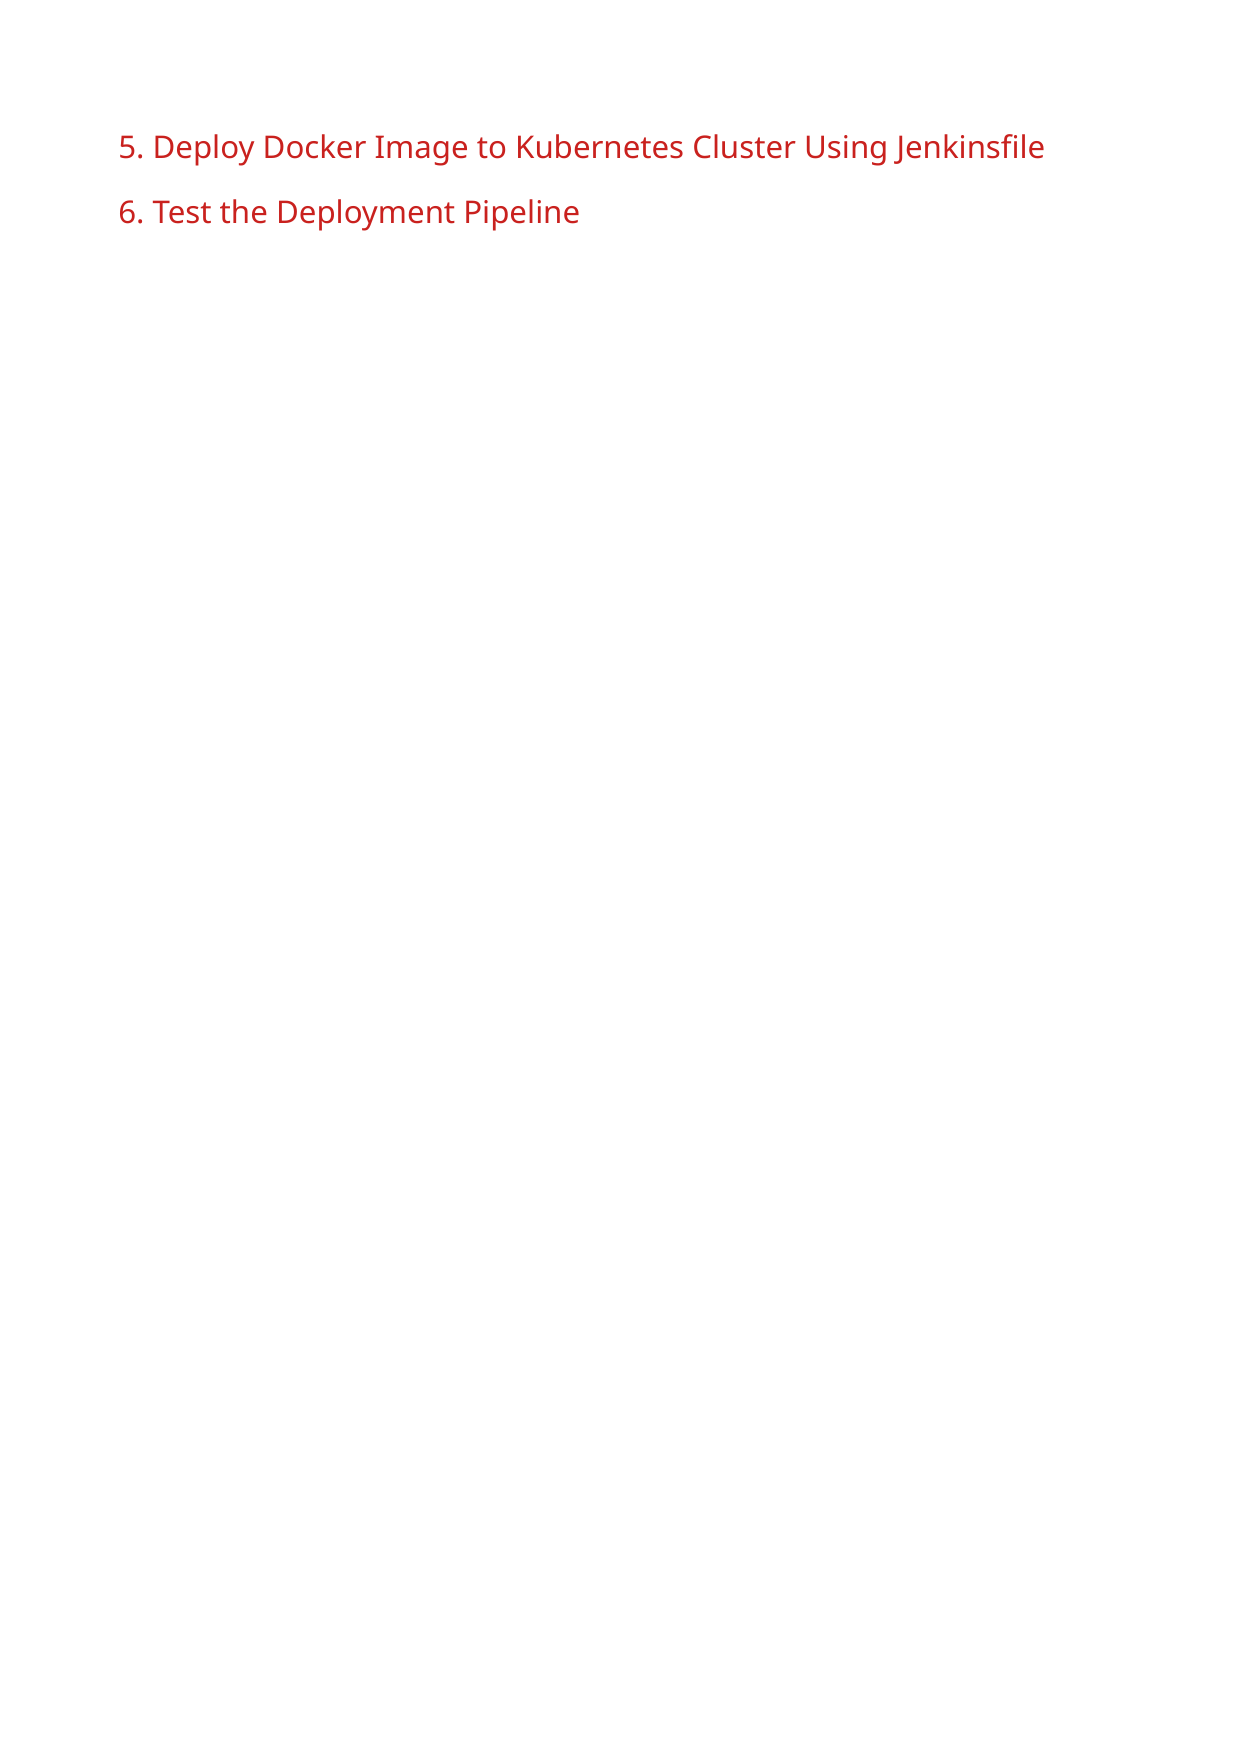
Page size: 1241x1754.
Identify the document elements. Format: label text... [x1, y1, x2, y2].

text 6. Test the Deployment Pipeline [118, 183, 1122, 233]
text 5. Deploy Docker Image to Kubernetes Cluster Using Jenkinsfile [118, 118, 1122, 168]
